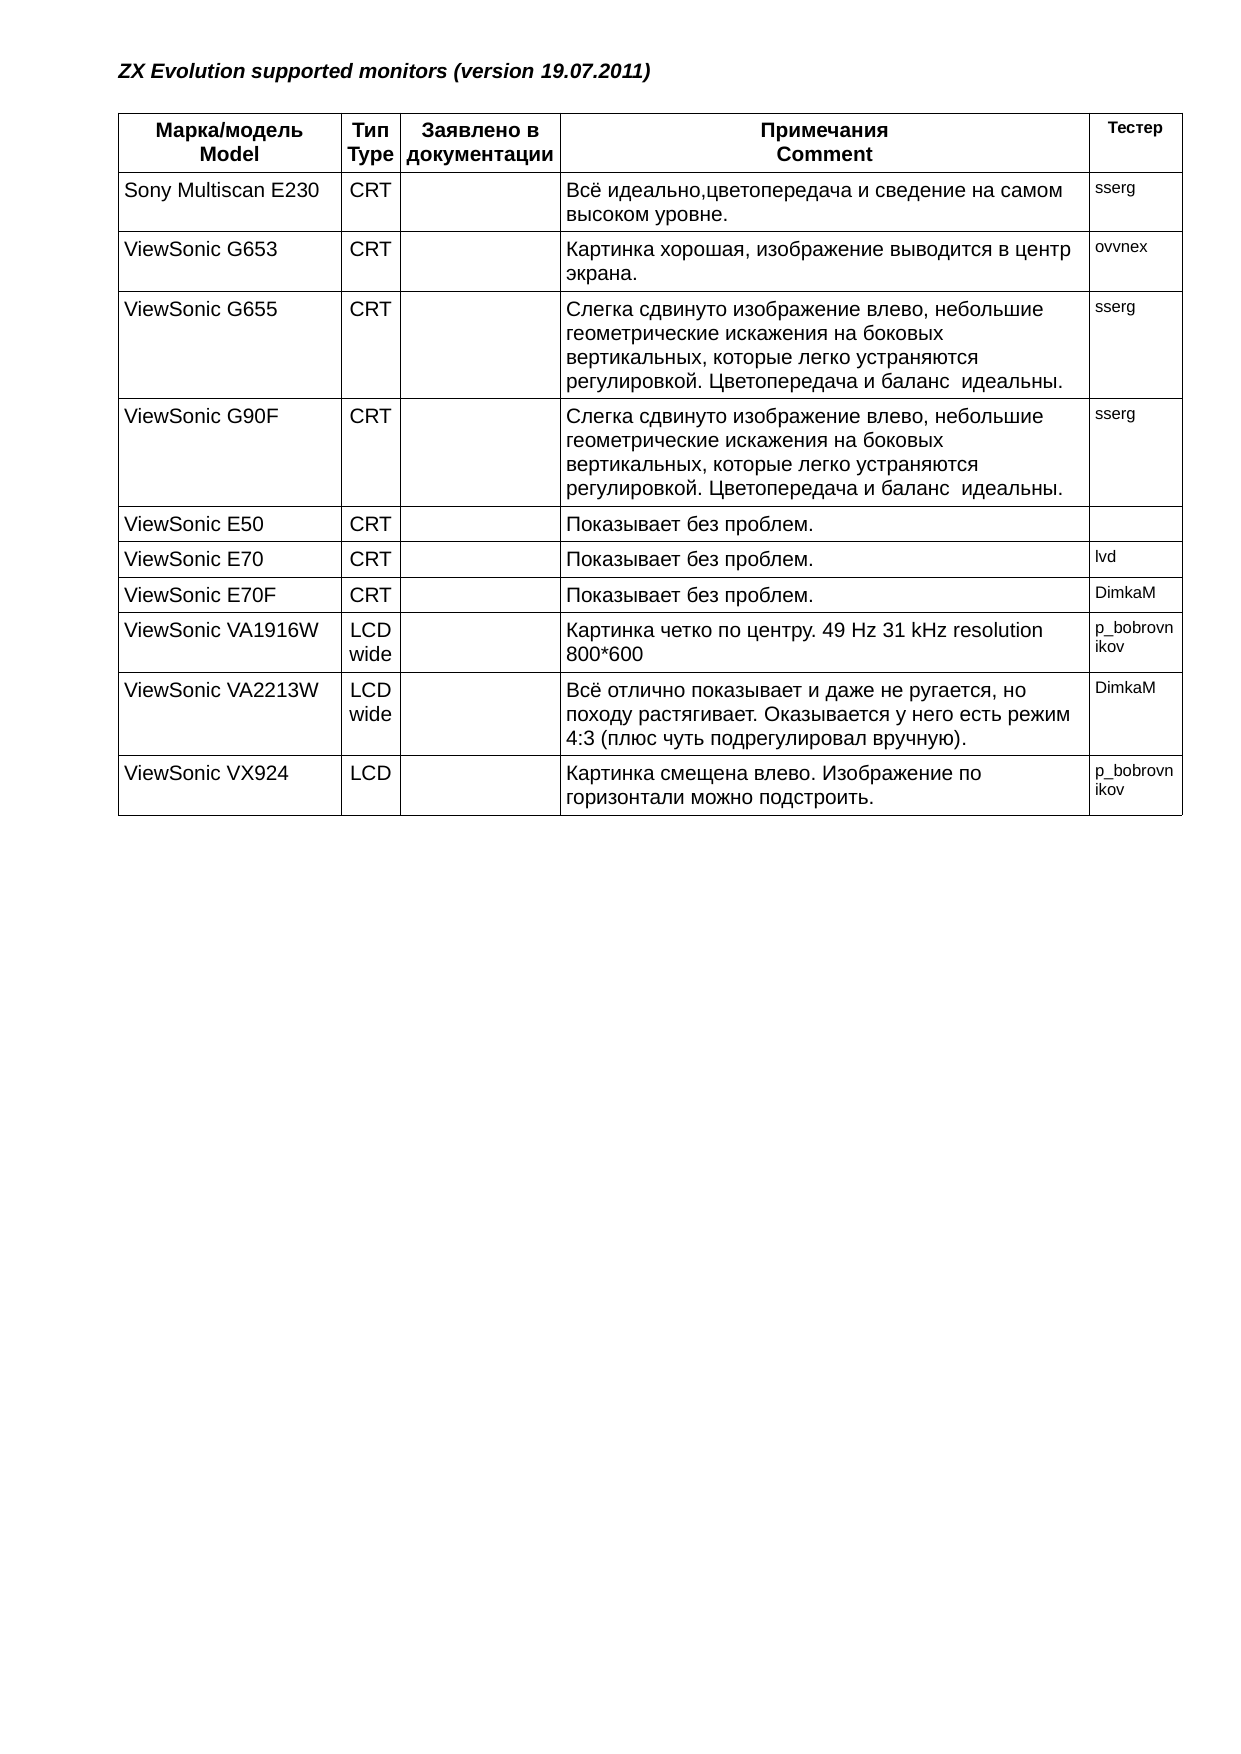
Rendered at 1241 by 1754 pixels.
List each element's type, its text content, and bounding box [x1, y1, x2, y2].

table_cell ViewSonic VA2213W [119, 673, 341, 755]
table_cell Слегка сдвинуто изображение влево, небольшие геометрические искажения на боковых вертикальных, которые легко устраняются регулировкой. Цветопередача и баланс идеальны. [561, 399, 1089, 506]
table_cell LCD wide [342, 613, 400, 672]
table_header Заявлено в документации [401, 114, 560, 172]
table_cell [401, 613, 560, 672]
table_cell sserg [1090, 399, 1182, 506]
table_cell [401, 232, 560, 291]
table_header Тип Type [342, 114, 400, 172]
table_cell [401, 292, 560, 398]
table_cell Слегка сдвинуто изображение влево, небольшие геометрические искажения на боковых вертикальных, которые легко устраняются регулировкой. Цветопередача и баланс идеальны. [561, 292, 1089, 398]
table_header Тестер [1090, 114, 1182, 172]
table_cell CRT [342, 542, 400, 577]
table_cell ViewSonic E50 [119, 507, 341, 541]
table_cell [401, 578, 560, 612]
table_cell CRT [342, 507, 400, 541]
table_cell [401, 507, 560, 541]
table_cell Показывает без проблем. [561, 542, 1089, 577]
table_cell CRT [342, 173, 400, 231]
table_header Марка/модель Model [119, 114, 341, 172]
table_cell ViewSonic G90F [119, 399, 341, 506]
table_cell LCD wide [342, 673, 400, 755]
table_cell [401, 173, 560, 231]
table_header Примечания Comment [561, 114, 1089, 172]
table_cell CRT [342, 399, 400, 506]
table_cell [401, 542, 560, 577]
table_cell CRT [342, 292, 400, 398]
table_cell Всё отлично показывает и даже не ругается, но походу растягивает. Оказывается у него есть режим 4:3 (плюс чуть подрегулировал вручную). [561, 673, 1089, 755]
table_cell LCD [342, 756, 400, 815]
table_cell Показывает без проблем. [561, 507, 1089, 541]
table_cell ViewSonic G655 [119, 292, 341, 398]
table_cell p_bobrovnikov [1090, 756, 1182, 815]
table_cell [401, 756, 560, 815]
table_cell sserg [1090, 173, 1182, 231]
table_cell Картинка хорошая, изображение выводится в центр экрана. [561, 232, 1089, 291]
table_cell Всё идеально,цветопередача и сведение на самом высоком уровне. [561, 173, 1089, 231]
table_cell Картинка четко по центру. 49 Hz 31 kHz resolution 800*600 [561, 613, 1089, 672]
table_cell Sony Multiscan E230 [119, 173, 341, 231]
table_cell ViewSonic E70F [119, 578, 341, 612]
table_cell ovvnex [1090, 232, 1182, 291]
table_cell [1090, 507, 1182, 541]
table_cell Показывает без проблем. [561, 578, 1089, 612]
table_cell CRT [342, 578, 400, 612]
table_cell sserg [1090, 292, 1182, 398]
table_cell ViewSonic G653 [119, 232, 341, 291]
table_cell lvd [1090, 542, 1182, 577]
table_cell p_bobrovnikov [1090, 613, 1182, 672]
table_cell DimkaM [1090, 578, 1182, 612]
table_cell DimkaM [1090, 673, 1182, 755]
table_cell ViewSonic VX924 [119, 756, 341, 815]
table_cell [401, 399, 560, 506]
table_cell [401, 673, 560, 755]
table_cell ViewSonic E70 [119, 542, 341, 577]
table_cell ViewSonic VA1916W [119, 613, 341, 672]
table_cell Картинка смещена влево. Изображение по горизонтали можно подстроить. [561, 756, 1089, 815]
table_cell CRT [342, 232, 400, 291]
